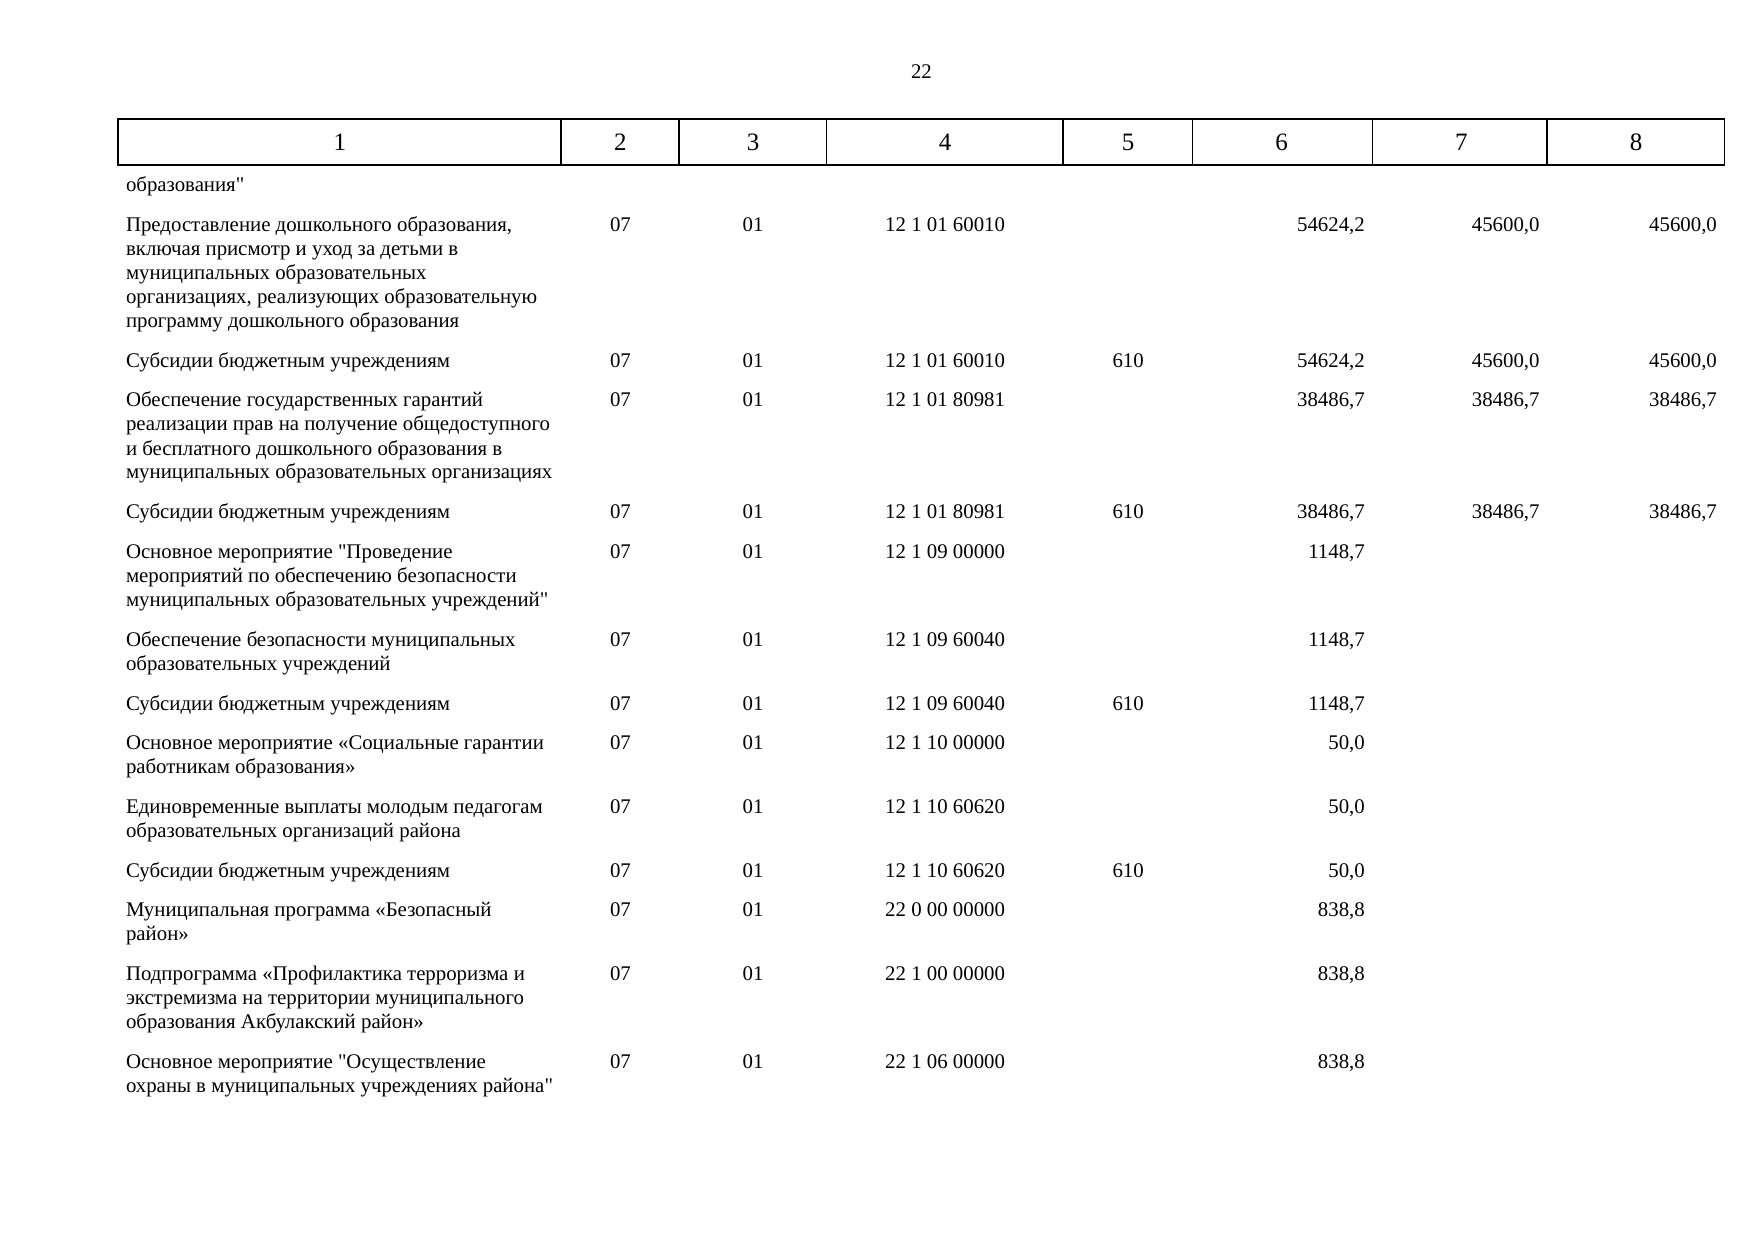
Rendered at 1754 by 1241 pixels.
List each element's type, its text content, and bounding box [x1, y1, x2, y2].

table_cell 45600,0 [1547, 340, 1724, 379]
table_cell Основное мероприятие «Социальные гарантии работникам образования» [118, 722, 561, 786]
table_cell [1372, 619, 1547, 683]
table_cell 01 [679, 890, 827, 953]
table_cell [1547, 166, 1724, 204]
table_cell 01 [679, 850, 827, 889]
table_cell 54624,2 [1193, 204, 1372, 340]
table_header 2 [569, 128, 671, 156]
table_cell [1547, 1041, 1724, 1105]
table_cell 01 [679, 491, 827, 531]
table_cell [1063, 786, 1193, 850]
table_cell 07 [561, 340, 679, 379]
table_cell 07 [561, 890, 679, 953]
table_cell 07 [561, 953, 679, 1041]
table_cell Единовременные выплаты молодым педагогам образовательных организаций района [118, 786, 561, 850]
table_header [119, 120, 560, 164]
table_cell 07 [561, 380, 679, 491]
table_cell 838,8 [1193, 1041, 1372, 1105]
table_cell 07 [561, 786, 679, 850]
table_cell 01 [679, 683, 827, 722]
table_header [1373, 120, 1546, 164]
table_cell 45600,0 [1547, 204, 1724, 340]
table_cell Подпрограмма «Профилактика терроризма и экстремизма на территории муниципального образования Акбулакский район» [118, 953, 561, 1041]
table_cell Обеспечение государственных гарантий реализации прав на получение общедоступного и бесплатного дошкольного образования в муниципальных образовательных организациях [118, 380, 561, 491]
table_cell [827, 166, 1063, 204]
table_cell 01 [679, 204, 827, 340]
table_cell [1372, 683, 1547, 722]
table_cell Предоставление дошкольного образования, включая присмотр и уход за детьми в муниципальных образовательных организациях, реализующих образовательную программу дошкольного образования [118, 204, 561, 340]
table_cell 07 [561, 204, 679, 340]
table_cell 12 1 10 00000 [827, 722, 1063, 786]
table_cell [1063, 166, 1193, 204]
table_cell [1063, 380, 1193, 491]
table_cell [1372, 850, 1547, 889]
table_cell 01 [679, 531, 827, 619]
table_cell Муниципальная программа «Безопасный район» [118, 890, 561, 953]
table_cell 1148,7 [1193, 531, 1372, 619]
table_cell [1372, 1041, 1547, 1105]
table_cell [1372, 166, 1547, 204]
table_cell [1372, 953, 1547, 1041]
table_cell 12 1 09 60040 [827, 683, 1063, 722]
table_cell 838,8 [1193, 953, 1372, 1041]
table_cell [679, 166, 827, 204]
table_cell [1372, 722, 1547, 786]
table_cell 50,0 [1193, 850, 1372, 889]
table_cell [561, 166, 679, 204]
table_cell 07 [561, 850, 679, 889]
table_cell 12 1 09 00000 [827, 531, 1063, 619]
table_cell [1547, 850, 1724, 889]
table_header 3 [687, 128, 819, 156]
table_cell Основное мероприятие "Осуществление охраны в муниципальных учреждениях района" [118, 1041, 561, 1105]
table_cell Основное мероприятие "Проведение мероприятий по обеспечению безопасности муниципальных образовательных учреждений" [118, 531, 561, 619]
table_cell 610 [1063, 340, 1193, 379]
table_header 1 [126, 128, 553, 156]
table_cell [1547, 786, 1724, 850]
table_cell 50,0 [1193, 722, 1372, 786]
table_cell 01 [679, 953, 827, 1041]
table_cell 45600,0 [1372, 204, 1547, 340]
table_cell 01 [679, 380, 827, 491]
table_cell Субсидии бюджетным учреждениям [118, 491, 561, 531]
table_cell 38486,7 [1193, 491, 1372, 531]
table_cell 38486,7 [1372, 491, 1547, 531]
table_cell 22 1 00 00000 [827, 953, 1063, 1041]
table_cell 610 [1063, 850, 1193, 889]
table_cell 50,0 [1193, 786, 1372, 850]
table_cell 38486,7 [1193, 380, 1372, 491]
table_header [1548, 120, 1724, 164]
table_cell 01 [679, 722, 827, 786]
table_cell Субсидии бюджетным учреждениям [118, 683, 561, 722]
table_header [680, 120, 826, 164]
table_cell [1063, 204, 1193, 340]
table_cell 1148,7 [1193, 619, 1372, 683]
table_cell 12 1 10 60620 [827, 786, 1063, 850]
table_header 4 [835, 128, 1055, 156]
table_cell 01 [679, 786, 827, 850]
table_cell [1193, 166, 1372, 204]
table_cell 01 [679, 340, 827, 379]
table_cell Обеспечение безопасности муниципальных образовательных учреждений [118, 619, 561, 683]
table_cell образования" [118, 166, 561, 204]
table_cell [1372, 786, 1547, 850]
table_cell 07 [561, 531, 679, 619]
table_cell [1063, 890, 1193, 953]
table_cell 12 1 01 60010 [827, 340, 1063, 379]
table_cell Субсидии бюджетным учреждениям [118, 850, 561, 889]
table_cell 38486,7 [1547, 380, 1724, 491]
table_cell 12 1 01 80981 [827, 380, 1063, 491]
table_cell [1063, 1041, 1193, 1105]
table_header [1193, 120, 1372, 164]
table_header [562, 120, 678, 164]
table_cell 07 [561, 491, 679, 531]
table_header 7 [1380, 128, 1542, 156]
table_cell [1063, 619, 1193, 683]
table_cell [1372, 890, 1547, 953]
table_cell 12 1 01 80981 [827, 491, 1063, 531]
table_cell [1547, 722, 1724, 786]
table_cell 01 [679, 1041, 827, 1105]
table_cell 12 1 01 60010 [827, 204, 1063, 340]
table_cell 22 0 00 00000 [827, 890, 1063, 953]
table_cell 610 [1063, 683, 1193, 722]
table_cell 22 1 06 00000 [827, 1041, 1063, 1105]
table_cell [1372, 531, 1547, 619]
table_header 8 [1555, 128, 1716, 156]
table_cell [1063, 953, 1193, 1041]
table_cell 01 [679, 619, 827, 683]
table_header 6 [1201, 128, 1362, 156]
table_cell 38486,7 [1372, 380, 1547, 491]
table_cell [1063, 722, 1193, 786]
table_cell [1547, 890, 1724, 953]
table_cell Субсидии бюджетным учреждениям [118, 340, 561, 379]
table_cell [1547, 619, 1724, 683]
table_cell 610 [1063, 491, 1193, 531]
table_cell 1148,7 [1193, 683, 1372, 722]
table_cell 54624,2 [1193, 340, 1372, 379]
table_cell 838,8 [1193, 890, 1372, 953]
table_cell [1547, 953, 1724, 1041]
table_header 5 [1071, 128, 1185, 156]
table_cell 12 1 09 60040 [827, 619, 1063, 683]
table_cell 12 1 10 60620 [827, 850, 1063, 889]
table_cell 07 [561, 722, 679, 786]
table_cell [1547, 531, 1724, 619]
table_cell 07 [561, 683, 679, 722]
table_header [1064, 120, 1192, 164]
table_cell 07 [561, 1041, 679, 1105]
table_cell [1063, 531, 1193, 619]
table_cell 07 [561, 619, 679, 683]
table_cell 45600,0 [1372, 340, 1547, 379]
table_header [827, 120, 1062, 164]
table_cell 38486,7 [1547, 491, 1724, 531]
table_cell [1547, 683, 1724, 722]
